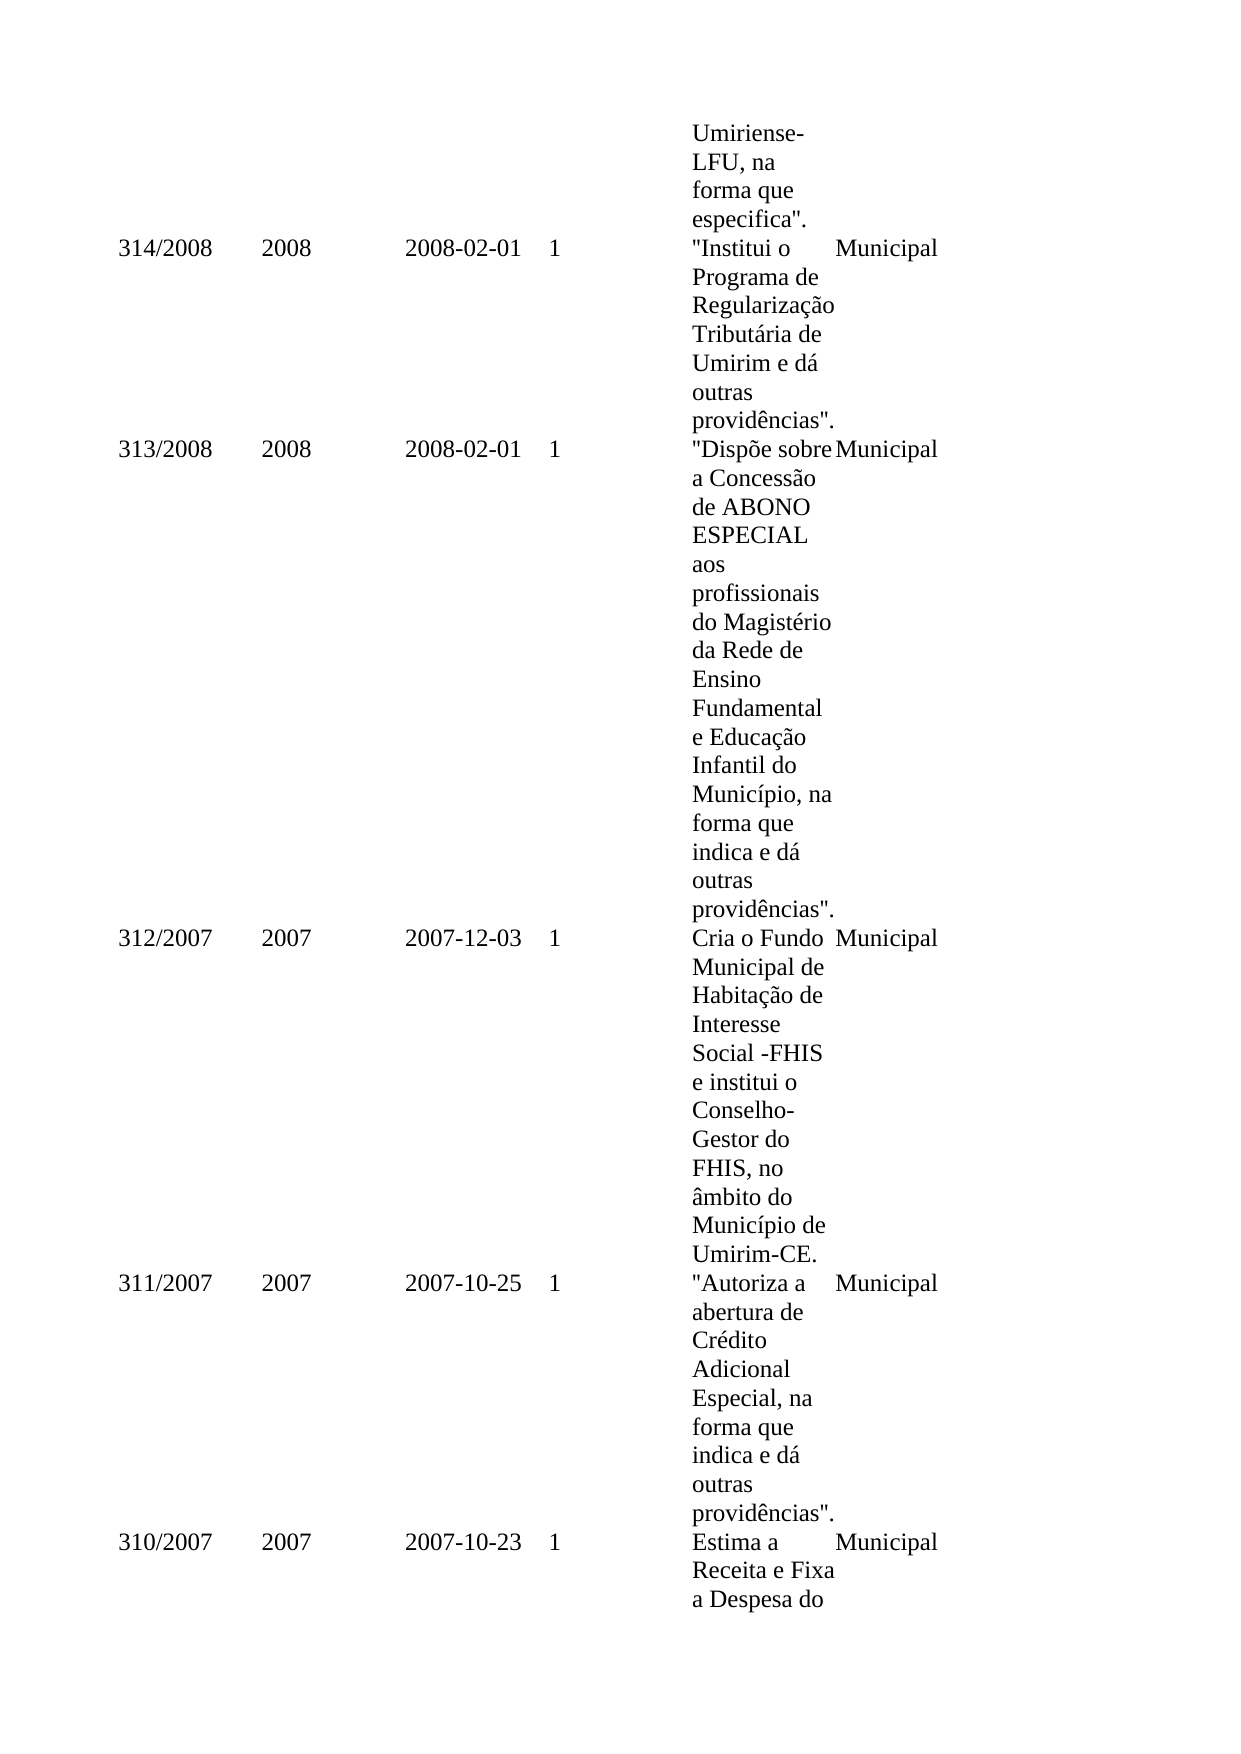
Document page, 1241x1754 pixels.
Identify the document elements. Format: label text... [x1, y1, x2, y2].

table_cell 2008-02-01 [405, 434, 548, 923]
table_cell 311/2007 [118, 1268, 261, 1527]
table_cell Umiriense-LFU, na forma que especifica''. [692, 118, 835, 233]
table_cell 2007-10-23 [405, 1527, 548, 1613]
table_cell [979, 434, 1122, 923]
table_cell 313/2008 [118, 434, 261, 923]
table_cell 1 [548, 1268, 692, 1527]
table_cell Municipal [835, 233, 979, 434]
table_cell [548, 118, 692, 233]
table_cell [835, 118, 979, 233]
table_cell [261, 118, 405, 233]
table_cell [979, 118, 1122, 233]
table_cell 312/2007 [118, 923, 261, 1268]
table_cell Municipal [835, 923, 979, 1268]
table_cell [979, 923, 1122, 1268]
table_cell Municipal [835, 434, 979, 923]
table_cell Estima a Receita e Fixa a Despesa do [692, 1527, 835, 1613]
table_cell 1 [548, 434, 692, 923]
table_cell Municipal [835, 1268, 979, 1527]
table_cell [979, 1527, 1122, 1613]
table_cell Municipal [835, 1527, 979, 1613]
table_cell 314/2008 [118, 233, 261, 434]
table_cell 1 [548, 1527, 692, 1613]
table_cell [118, 118, 261, 233]
table_cell [979, 233, 1122, 434]
table_cell Cria o Fundo Municipal de Habitação de Interesse Social -FHIS e institui o Conselho- Gestor do FHIS, no âmbito do Município de Umirim-CE. [692, 923, 835, 1268]
table_cell 1 [548, 233, 692, 434]
table_cell 2007 [261, 1527, 405, 1613]
table_cell [405, 118, 548, 233]
table_cell ''Dispõe sobre a Concessão de ABONO ESPECIAL aos profissionais do Magistério da Rede de Ensino Fundamental e Educação Infantil do Município, na forma que indica e dá outras providências''. [692, 434, 835, 923]
table_cell 2007 [261, 1268, 405, 1527]
table_cell 2007-12-03 [405, 923, 548, 1268]
table_cell [979, 1268, 1122, 1527]
table_cell 1 [548, 923, 692, 1268]
table_cell ''Autoriza a abertura de Crédito Adicional Especial, na forma que indica e dá outras providências''. [692, 1268, 835, 1527]
table_cell ''Institui o Programa de Regularização Tributária de Umirim e dá outras providências''. [692, 233, 835, 434]
table_cell 2007-10-25 [405, 1268, 548, 1527]
table_cell 2008 [261, 434, 405, 923]
table_cell 2008 [261, 233, 405, 434]
table_cell 310/2007 [118, 1527, 261, 1613]
table_cell 2008-02-01 [405, 233, 548, 434]
table_cell 2007 [261, 923, 405, 1268]
